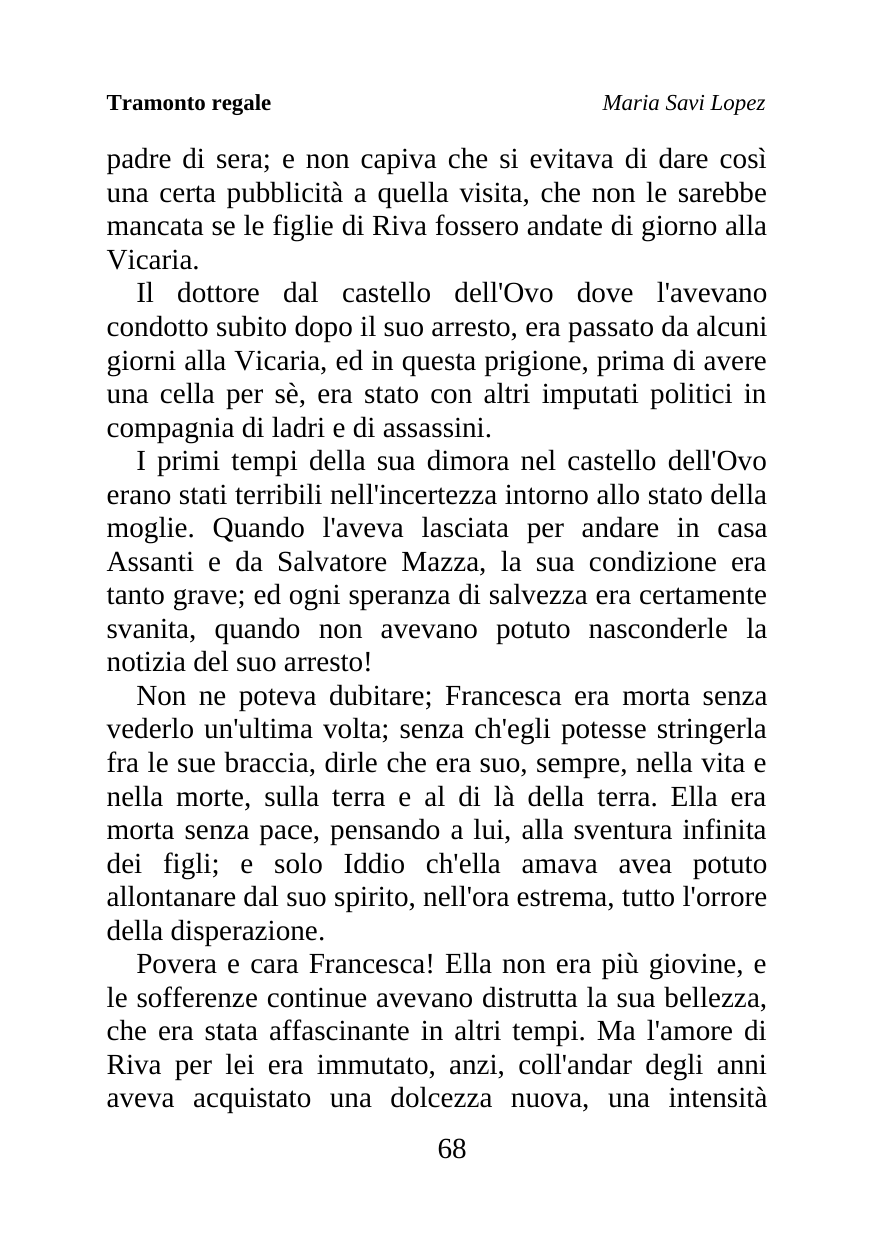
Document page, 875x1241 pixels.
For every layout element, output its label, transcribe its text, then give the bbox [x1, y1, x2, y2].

text Povera e cara Francesca! Ella non era più giovine, e le sofferenze continue avevano distrutta la sua bellezza, che era stata affascinante in altri tempi. Ma l'amore di Riva per lei era immutato, anzi, coll'andar degli anni aveva acquistato una dolcezza nuova, una intensità [106, 946, 768, 1114]
text Il dottore dal castello dell'Ovo dove l'avevano condotto subito dopo il suo arresto, era passato da alcuni giorni alla Vicaria, ed in questa prigione, prima di avere una cella per sè, era stato con altri imputati politici in compagnia di ladri e di assassini. [106, 276, 768, 443]
text Non ne poteva dubitare; Francesca era morta senza vederlo un'ultima volta; senza ch'egli potesse stringerla fra le sue braccia, dirle che era suo, sempre, nella vita e nella morte, sulla terra e al di là della terra. Ella era morta senza pace, pensando a lui, alla sventura infinita dei figli; e solo Iddio ch'ella amava avea potuto allontanare dal suo spirito, nell'ora estrema, tutto l'orrore della disperazione. [106, 678, 768, 946]
text I primi tempi della sua dimora nel castello dell'Ovo erano stati terribili nell'incertezza intorno allo stato della moglie. Quando l'aveva lasciata per andare in casa Assanti e da Salvatore Mazza, la sua condizione era tanto grave; ed ogni speranza di salvezza era certamente svanita, quando non avevano potuto nasconderle la notizia del suo arresto! [106, 443, 768, 678]
text padre di sera; e non capiva che si evitava di dare così una certa pubblicità a quella visita, che non le sarebbe mancata se le figlie di Riva fossero andate di giorno alla Vicaria. [106, 141, 768, 276]
